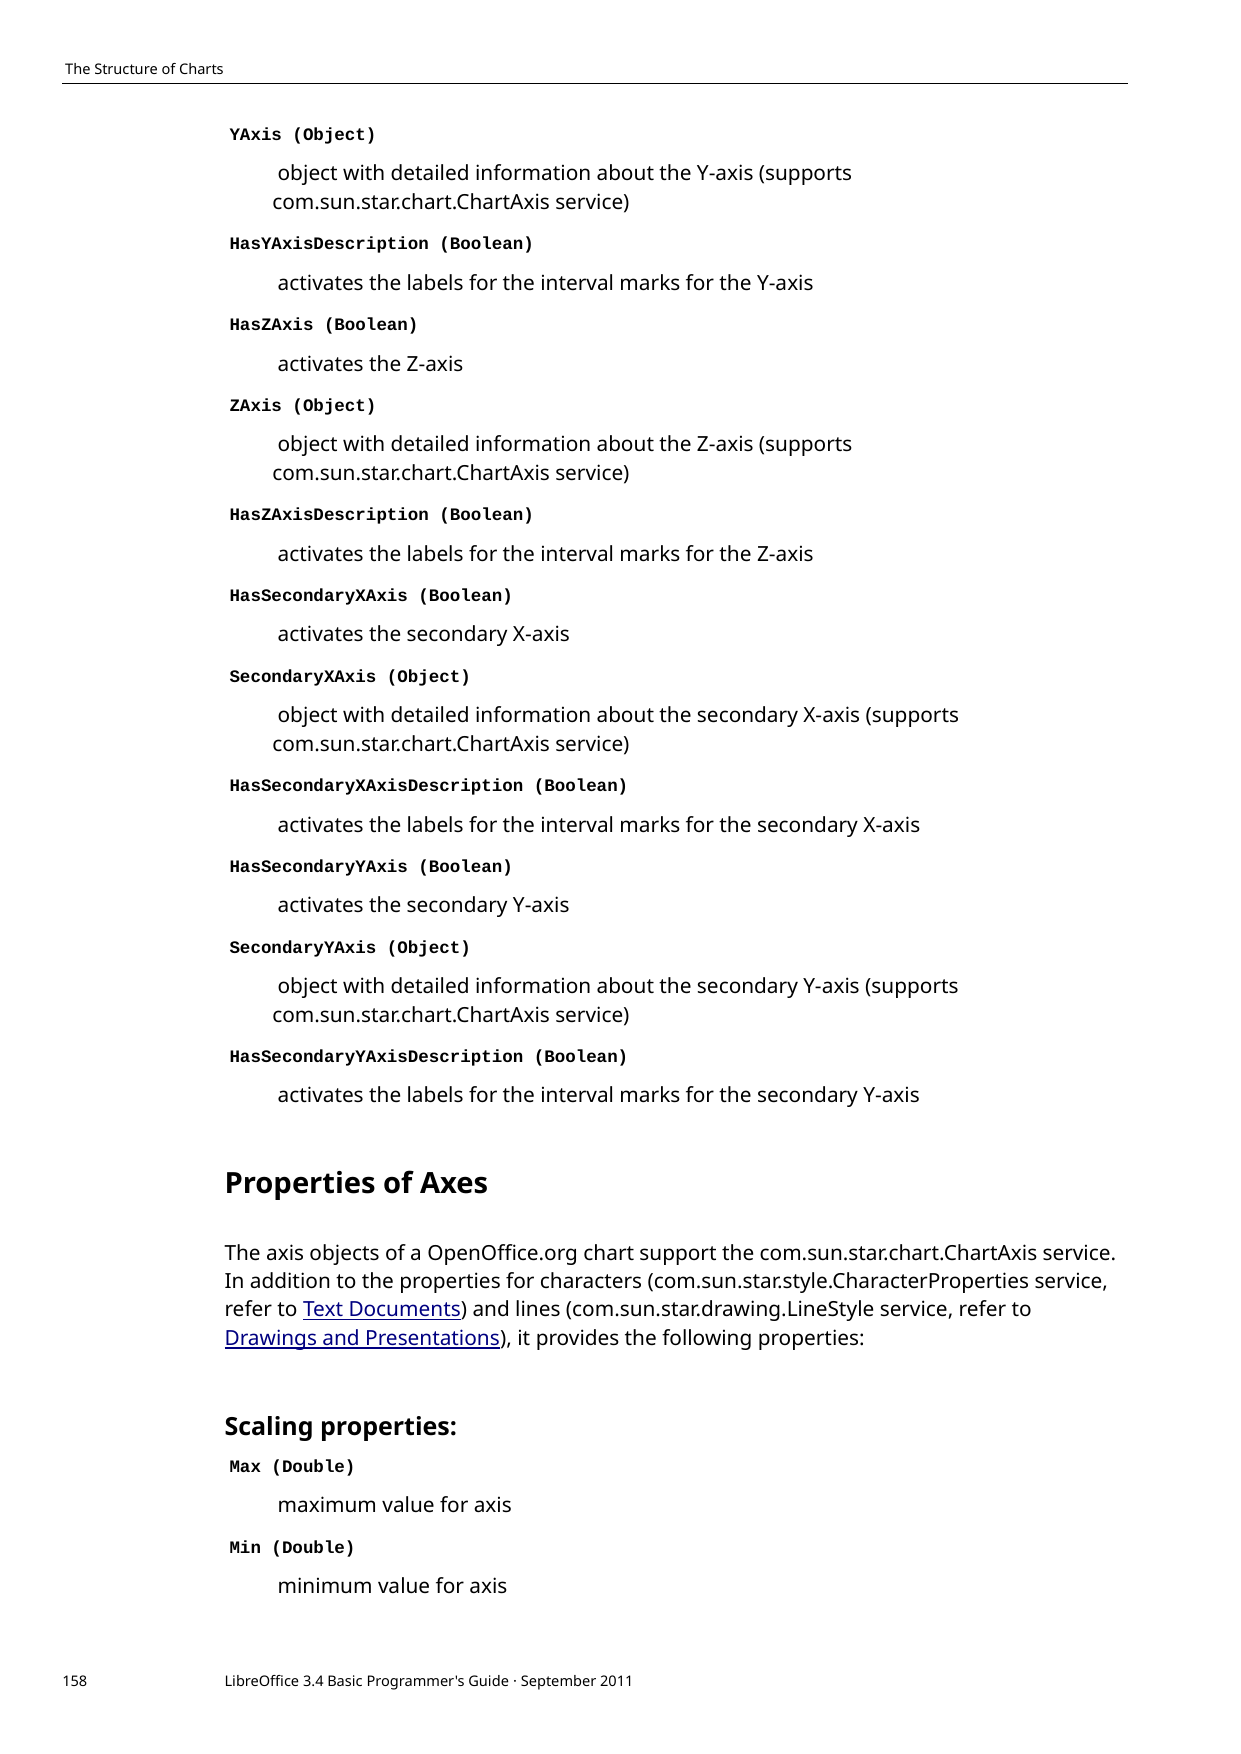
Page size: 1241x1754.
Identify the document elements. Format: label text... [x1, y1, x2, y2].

text The axis objects of a OpenOffice.org chart support the com.sun.star.chart.ChartAxis service. In addition to the properties for characters (com.sun.star.style.CharacterProperties service, refer to Text Documents) and lines (com.sun.star.drawing.LineStyle service, refer to Drawings and Presentations), it provides the following properties: [224, 1238, 1128, 1351]
list object with detailed information about the Z-axis (supports com.sun.star.chart.ChartAxis service) [272, 429, 1128, 486]
list activates the labels for the interval marks for the secondary X-axis [272, 810, 1128, 838]
list HasYAxisDescription (Boolean) [224, 227, 1128, 256]
list HasZAxis (Boolean) [224, 308, 1128, 337]
list activates the secondary Y-axis [272, 891, 1128, 919]
list maximum value for axis [272, 1490, 1128, 1519]
list object with detailed information about the secondary X-axis (supports com.sun.star.chart.ChartAxis service) [272, 700, 1128, 757]
list minimum value for axis [272, 1571, 1128, 1600]
subtitle Properties of Axes [224, 1162, 1128, 1202]
list HasSecondaryYAxis (Boolean) [224, 850, 1128, 878]
list HasSecondaryXAxis (Boolean) [224, 579, 1128, 608]
list activates the labels for the interval marks for the secondary Y-axis [272, 1081, 1128, 1109]
list YAxis (Object) [224, 118, 1128, 147]
list object with detailed information about the Y-axis (supports com.sun.star.chart.ChartAxis service) [272, 158, 1128, 215]
list ZAxis (Object) [224, 389, 1128, 417]
list activates the Z-axis [272, 349, 1128, 377]
list HasSecondaryXAxisDescription (Boolean) [224, 769, 1128, 798]
list HasSecondaryYAxisDescription (Boolean) [224, 1040, 1128, 1069]
list HasZAxisDescription (Boolean) [224, 498, 1128, 527]
list activates the labels for the interval marks for the Z-axis [272, 539, 1128, 567]
list Max (Double) [224, 1450, 1128, 1478]
list activates the labels for the interval marks for the Y-axis [272, 268, 1128, 296]
list object with detailed information about the secondary Y-axis (supports com.sun.star.chart.ChartAxis service) [272, 971, 1128, 1028]
list SecondaryYAxis (Object) [224, 931, 1128, 959]
list Min (Double) [224, 1531, 1128, 1559]
list SecondaryXAxis (Object) [224, 660, 1128, 688]
subtitle Scaling properties: [224, 1408, 1128, 1442]
list activates the secondary X-axis [272, 619, 1128, 648]
